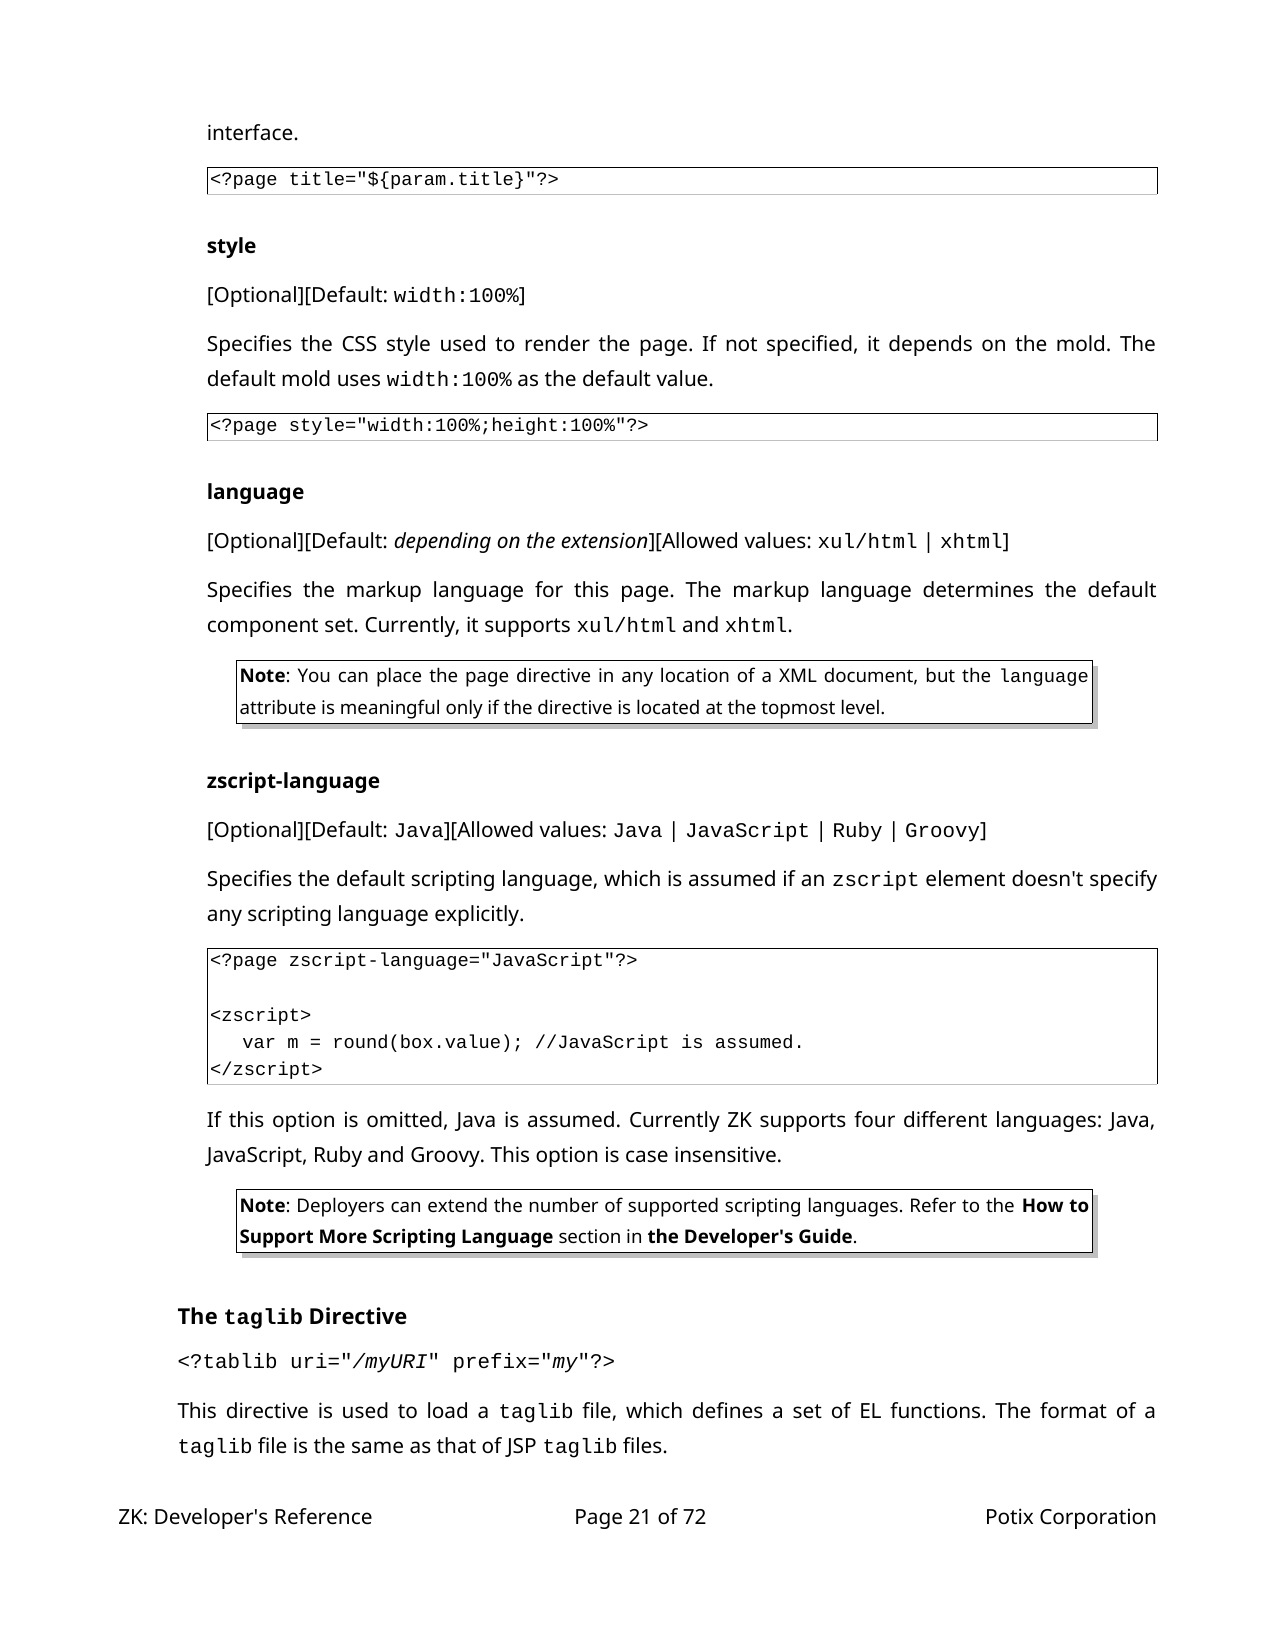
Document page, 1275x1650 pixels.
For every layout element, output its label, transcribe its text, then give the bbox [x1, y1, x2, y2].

text Specifies the default scripting language, which is assumed if an zscript element doesn't specify any scripting language explicitly. [207, 864, 1157, 928]
text </zscript> [208, 1057, 1157, 1084]
text <?page zscript-language="JavaScript"?> [208, 949, 1157, 973]
subtitle zscript-language [207, 766, 1157, 794]
text Note: You can place the page directive in any location of a XML document, but the language attribute is meaningful only if the directive is located at the topmost level. [237, 661, 1092, 723]
text var m = round(box.value); //JavaScript is assumed. [208, 1030, 1157, 1054]
text Specifies the markup language for this page. The markup language determines the default component set. Currently, it supports xul/html and xhtml. [207, 575, 1157, 639]
text <?page style="width:100%;height:100%"?> [208, 414, 1157, 440]
subtitle style [207, 231, 1157, 259]
text <zscript> [208, 1003, 1157, 1027]
text Specifies the CSS style used to render the page. If not specified, it depends on the mold. The default mold uses width:100% as the default value. [207, 329, 1157, 393]
text [Optional][Default: depending on the extension][Allowed values: xul/html | xhtml] [207, 526, 1157, 555]
text [Optional][Default: Java][Allowed values: Java | JavaScript | Ruby | Groovy] [207, 815, 1157, 843]
text interface. [207, 118, 1157, 146]
text [Optional][Default: width:100%] [207, 280, 1157, 308]
text <?tablib uri="/myURI" prefix="my"?> [177, 1352, 1157, 1375]
text Note: Deployers can extend the number of supported scripting languages. Refer to the How to Support More Scripting Language section in the Developer's Guide. [237, 1190, 1092, 1252]
subtitle language [207, 477, 1157, 506]
text <?page title="${param.title}"?> [208, 168, 1157, 194]
text If this option is omitted, Java is assumed. Currently ZK supports four different languages: Java, JavaScript, Ruby and Groovy. This option is case insensitive. [207, 1105, 1157, 1168]
subtitle The taglib Directive [177, 1301, 1157, 1331]
text This directive is used to load a taglib file, which defines a set of EL functions. The format of a taglib file is the same as that of JSP taglib files. [177, 1396, 1157, 1460]
